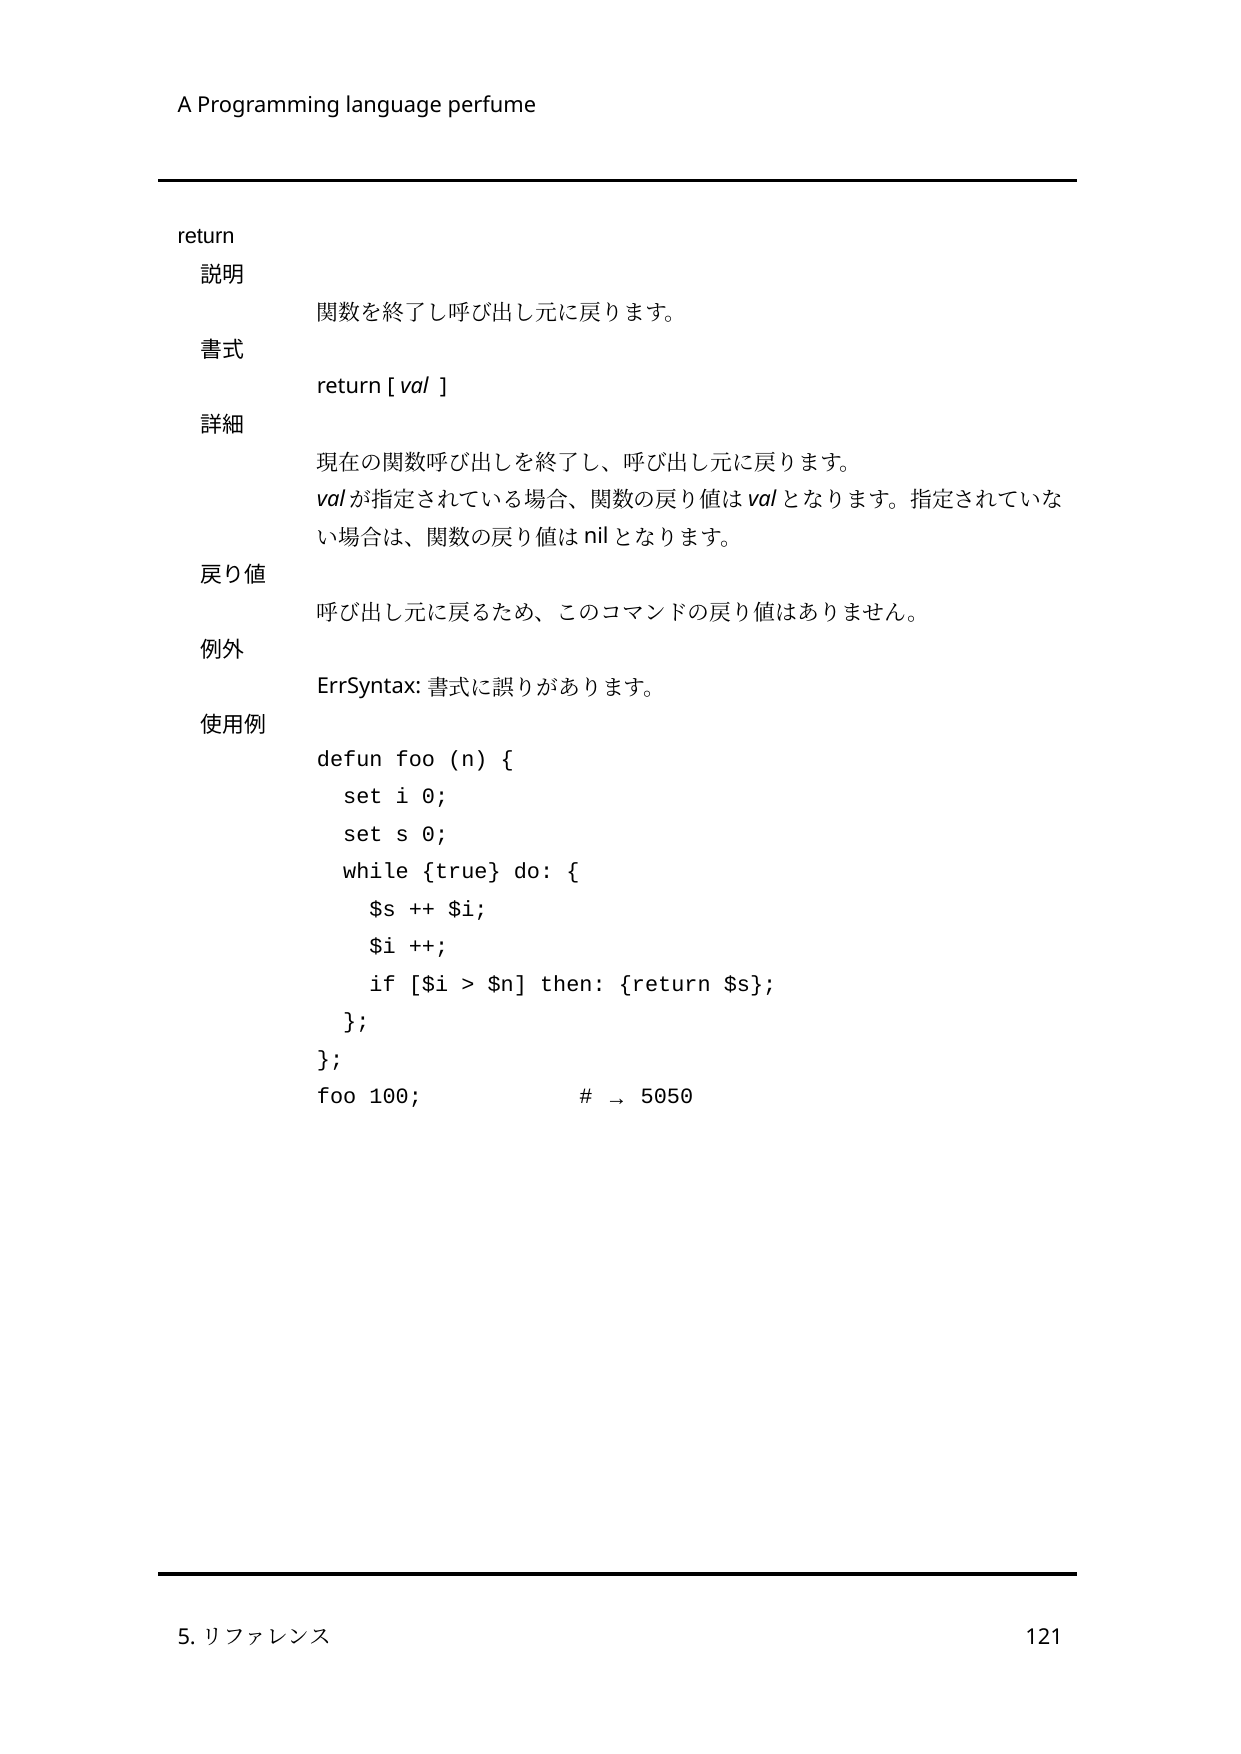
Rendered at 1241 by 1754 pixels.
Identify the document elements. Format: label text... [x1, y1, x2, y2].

table_cell 詳細 [200, 404, 317, 554]
table_cell 使用例 [200, 704, 317, 1117]
table_cell 呼び出し元に戻るため、このコマンドの戻り値はありません。 [317, 554, 1063, 629]
table_cell 例外 [200, 629, 317, 704]
table_cell 戻り値 [200, 554, 317, 629]
table_cell 現在の関数呼び出しを終了し、呼び出し元に戻ります。 valが指定されている場合、関数の戻り値はvalとなります。指定されていない場合は、関数の戻り値はnilとなります。 [317, 404, 1063, 554]
table_cell return [ val ] [317, 329, 1063, 404]
subtitle return [177, 217, 1063, 254]
table_cell defun foo (n) { set i 0; set s 0; while {true} do: { $s ++ $i; $i ++; if [$i > $n] then: {return $s}; }; }; foo 100; # → 5050 [317, 704, 1063, 1117]
table_header 説明 [200, 254, 317, 329]
table_cell 書式 [200, 329, 317, 404]
table_cell ErrSyntax: 書式に誤りがあります。 [317, 629, 1063, 704]
table_header 関数を終了し呼び出し元に戻ります。 [317, 254, 1063, 329]
